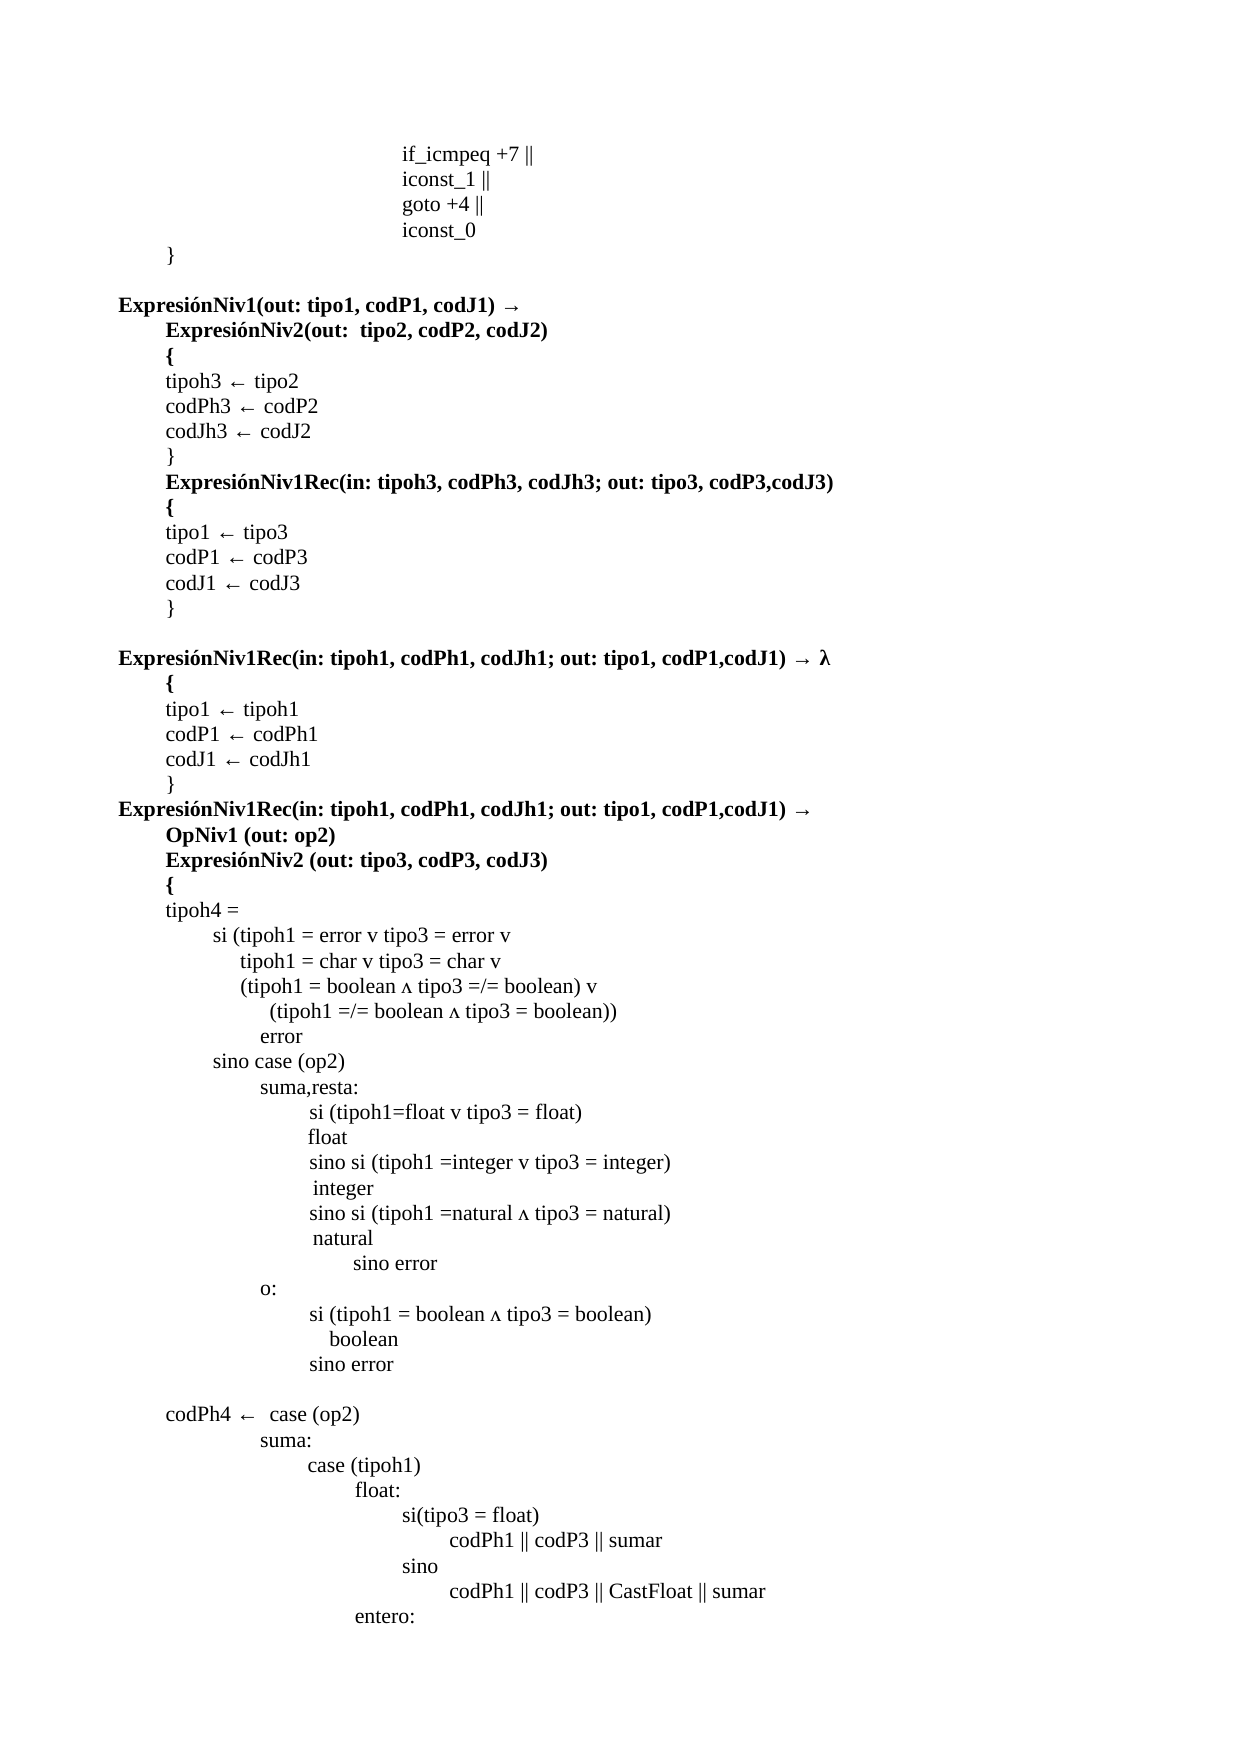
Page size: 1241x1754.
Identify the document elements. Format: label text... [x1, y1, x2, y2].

text iconst_1 || [118, 166, 1122, 191]
text ExpresiónNiv1Rec(in: tipoh1, codPh1, codJh1; out: tipo1, codP1,codJ1) → [118, 796, 1122, 822]
text error [118, 1023, 1122, 1048]
text codP1 ← codP3 [118, 544, 1122, 569]
text { [118, 872, 1122, 897]
text si(tipo3 = float) [118, 1502, 1122, 1527]
text (tipoh1 =/= boolean ᴧ tipo3 = boolean)) [118, 998, 1122, 1023]
text codPh1 || codP3 || sumar [118, 1527, 1122, 1553]
text codJh3 ← codJ2 [118, 418, 1122, 443]
text float [118, 1124, 1122, 1149]
text } [118, 443, 1122, 469]
text codJ1 ← codJ3 [118, 569, 1122, 595]
text tipo1 ← tipo3 [118, 519, 1122, 544]
text ExpresiónNiv1Rec(in: tipoh3, codPh3, codJh3; out: tipo3, codP3,codJ3) [118, 469, 1122, 494]
text suma: [118, 1427, 1122, 1452]
text { [118, 670, 1122, 696]
text integer [118, 1174, 1122, 1200]
text OpNiv1 (out: op2) [118, 822, 1122, 847]
text (tipoh1 = boolean ᴧ tipo3 =/= boolean) v [118, 973, 1122, 998]
text ExpresiónNiv1Rec(in: tipoh1, codPh1, codJh1; out: tipo1, codP1,codJ1) → λ [118, 645, 1122, 670]
text if_icmpeq +7 || [118, 141, 1122, 166]
text tipo1 ← tipoh1 [118, 696, 1122, 721]
text codJ1 ← codJh1 [118, 746, 1122, 771]
text tipoh1 = char v tipo3 = char v [118, 948, 1122, 973]
text iconst_0 [118, 217, 1122, 242]
text si (tipoh1 = error v tipo3 = error v [118, 922, 1122, 948]
text sino [118, 1553, 1122, 1578]
text ExpresiónNiv1(out: tipo1, codP1, codJ1) → [118, 292, 1122, 317]
text codPh3 ← codP2 [118, 393, 1122, 418]
text tipoh3 ← tipo2 [118, 368, 1122, 393]
text ExpresiónNiv2 (out: tipo3, codP3, codJ3) [118, 847, 1122, 872]
text case (tipoh1) [118, 1452, 1122, 1477]
text entero: [118, 1603, 1122, 1628]
text sino si (tipoh1 =integer v tipo3 = integer) [118, 1149, 1122, 1174]
text { [118, 494, 1122, 519]
text si (tipoh1 = boolean ᴧ tipo3 = boolean) [118, 1301, 1122, 1326]
text } [118, 771, 1122, 796]
text codP1 ← codPh1 [118, 721, 1122, 746]
text o: [118, 1275, 1122, 1301]
text si (tipoh1=float v tipo3 = float) [118, 1099, 1122, 1124]
text { [118, 343, 1122, 368]
text } [118, 595, 1122, 620]
text suma,resta: [118, 1074, 1122, 1099]
text codPh4 ← case (op2) [118, 1401, 1122, 1427]
text sino error [118, 1250, 1122, 1275]
text float: [118, 1477, 1122, 1502]
text sino error [118, 1351, 1122, 1376]
text sino si (tipoh1 =natural ᴧ tipo3 = natural) [118, 1200, 1122, 1225]
text codPh1 || codP3 || CastFloat || sumar [118, 1578, 1122, 1603]
text } [118, 242, 1122, 267]
text boolean [118, 1326, 1122, 1351]
text ExpresiónNiv2(out: tipo2, codP2, codJ2) [118, 317, 1122, 343]
text goto +4 || [118, 191, 1122, 217]
text tipoh4 = [118, 897, 1122, 922]
text natural [118, 1225, 1122, 1250]
text sino case (op2) [118, 1048, 1122, 1074]
